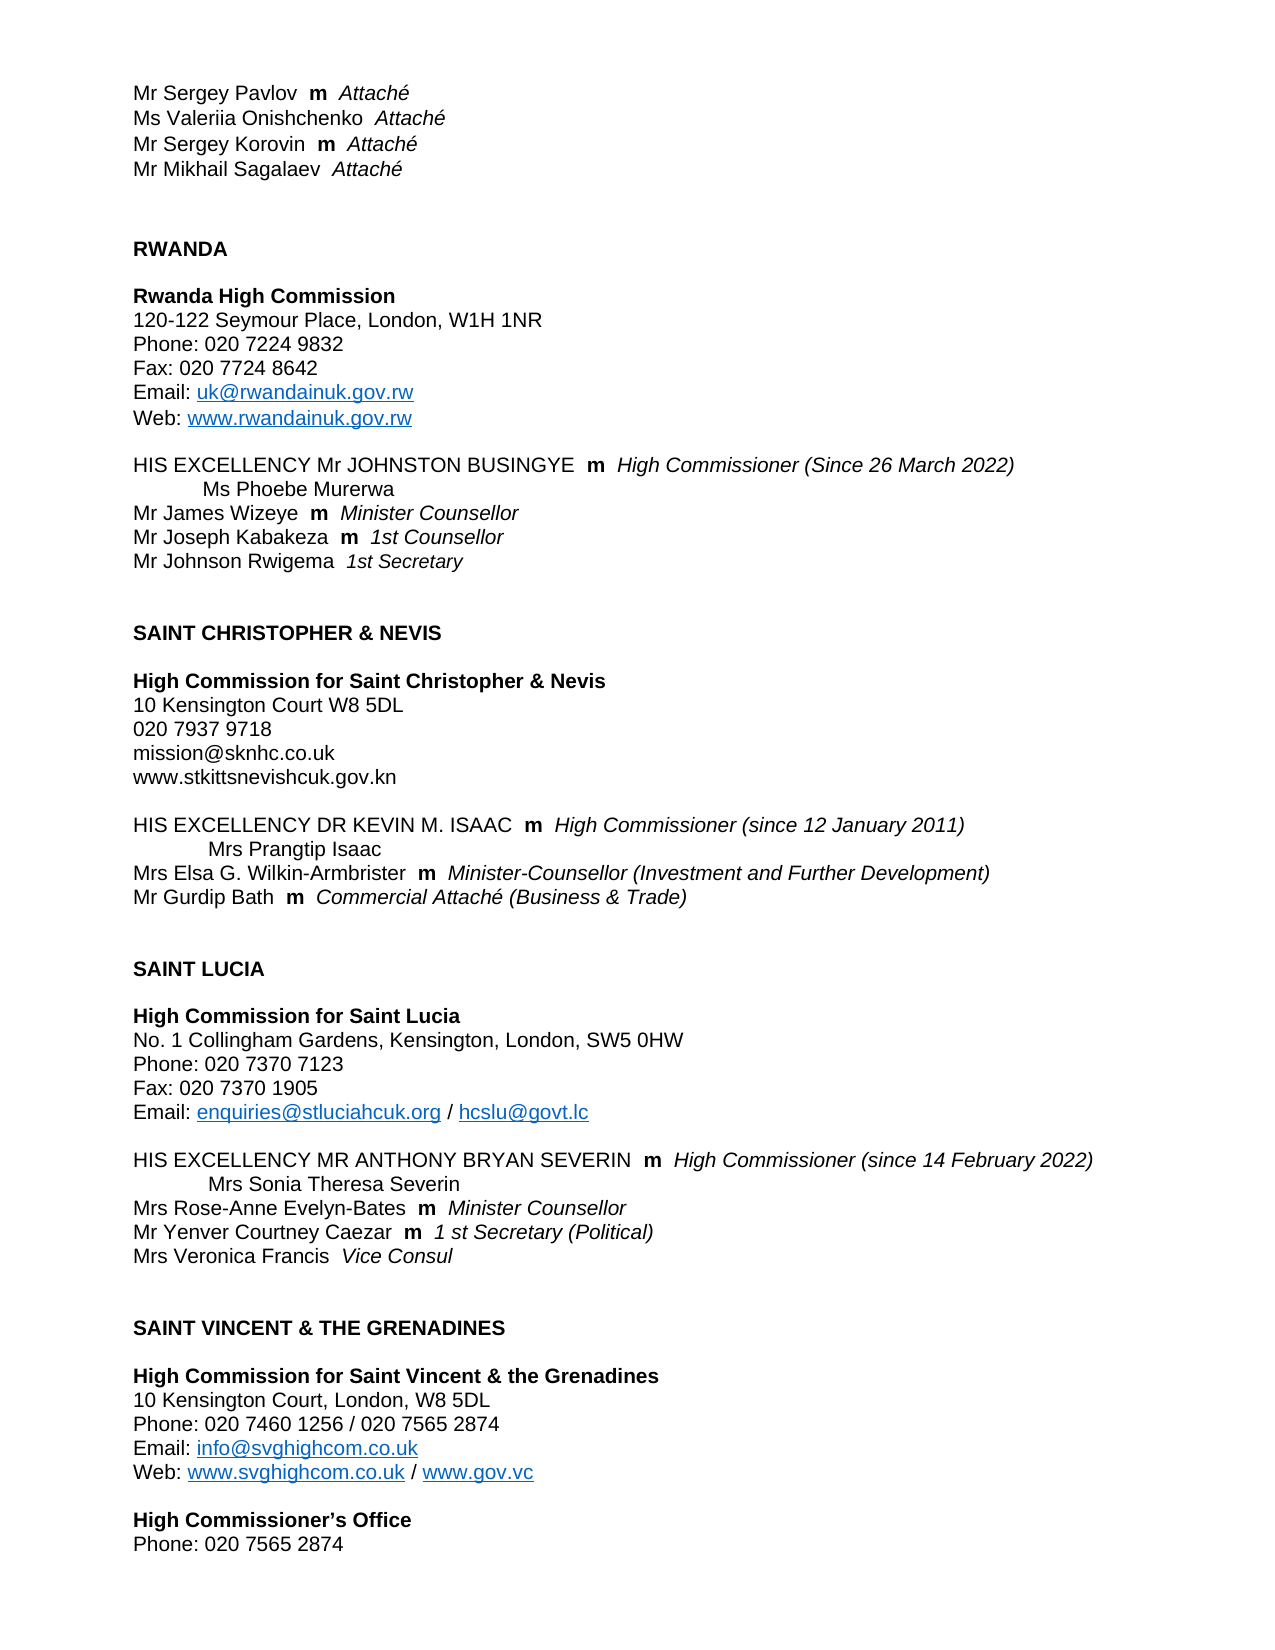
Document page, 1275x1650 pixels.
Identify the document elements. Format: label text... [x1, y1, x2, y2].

text SAINT VINCENT & THE GRENADINES [133, 1316, 1181, 1340]
text Phone: 020 7460 1256 / 020 7565 2874 [133, 1412, 1181, 1436]
text Mrs Veronica Francis Vice Consul [133, 1244, 1181, 1268]
text High Commission for Saint Vincent & the Grenadines [133, 1364, 1181, 1388]
text Mr Mikhail Sagalaev Attaché [133, 157, 1181, 181]
text Email: info@svghighcom.co.uk [133, 1436, 1181, 1459]
subtitle RWANDA [133, 236, 1181, 260]
text www.stkittsnevishcuk.gov.kn [133, 765, 1181, 789]
text Mrs Elsa G. Wilkin-Armbrister m Minister-Counsellor (Investment and Further Development) [133, 861, 1181, 884]
text HIS EXCELLENCY DR KEVIN M. ISAAC m High Commissioner (since 12 January 2011) [133, 813, 1181, 837]
text Ms Valeriia Onishchenko Attaché [133, 106, 1181, 130]
text Web: www.rwandainuk.gov.rw [133, 405, 1181, 429]
text Mrs Rose-Anne Evelyn-Bates m Minister Counsellor [133, 1196, 1181, 1220]
text Mr Johnson Rwigema 1st Secretary [133, 549, 1181, 573]
subtitle SAINT LUCIA [133, 956, 1181, 980]
text mission@sknhc.co.uk [133, 741, 1181, 765]
text Mr Sergey Pavlov m Attaché [133, 81, 1181, 105]
text Mr Joseph Kabakeza m 1st Counsellor [133, 525, 1181, 549]
text Fax: 020 7370 1905 [133, 1076, 1181, 1100]
text Email: enquiries@stluciahcuk.org / hcslu@govt.lc [133, 1100, 1181, 1124]
text Mr Sergey Korovin m Attaché [133, 132, 1181, 156]
text 10 Kensington Court, London, W8 5DL [133, 1388, 1181, 1412]
text Rwanda High Commission [133, 284, 1181, 308]
text High Commissioner’s Office [133, 1507, 1181, 1531]
text Web: www.svghighcom.co.uk / www.gov.vc [133, 1459, 1181, 1483]
text 10 Kensington Court W8 5DL [133, 693, 1181, 717]
text Mr Gurdip Bath m Commercial Attaché (Business & Trade) [133, 884, 1181, 908]
text Email: uk@rwandainuk.gov.rw [133, 380, 1181, 404]
text 020 7937 9718 [133, 717, 1181, 741]
text Phone: 020 7565 2874 [133, 1531, 1181, 1555]
text Fax: 020 7724 8642 [133, 356, 1181, 380]
text Ms Phoebe Murerwa [133, 477, 1181, 501]
text High Commission for Saint Lucia [133, 1004, 1181, 1028]
text SAINT CHRISTOPHER & NEVIS [133, 621, 1181, 645]
text HIS EXCELLENCY Mr JOHNSTON BUSINGYE m High Commissioner (Since 26 March 2022) [133, 453, 1181, 477]
text Mr Yenver Courtney Caezar m 1 st Secretary (Political) [133, 1220, 1181, 1244]
text Mr James Wizeye m Minister Counsellor [133, 501, 1181, 525]
text No. 1 Collingham Gardens, Kensington, London, SW5 0HW [133, 1028, 1181, 1052]
text 120-122 Seymour Place, London, W1H 1NR [133, 308, 1181, 332]
text Phone: 020 7370 7123 [133, 1052, 1181, 1076]
text Phone: 020 7224 9832 [133, 332, 1181, 356]
text Mrs Prangtip Isaac [133, 837, 1181, 861]
text HIS EXCELLENCY MR ANTHONY BRYAN SEVERIN m High Commissioner (since 14 February 2022) [133, 1148, 1181, 1172]
text Mrs Sonia Theresa Severin [133, 1172, 1181, 1196]
text High Commission for Saint Christopher & Nevis [133, 669, 1181, 693]
